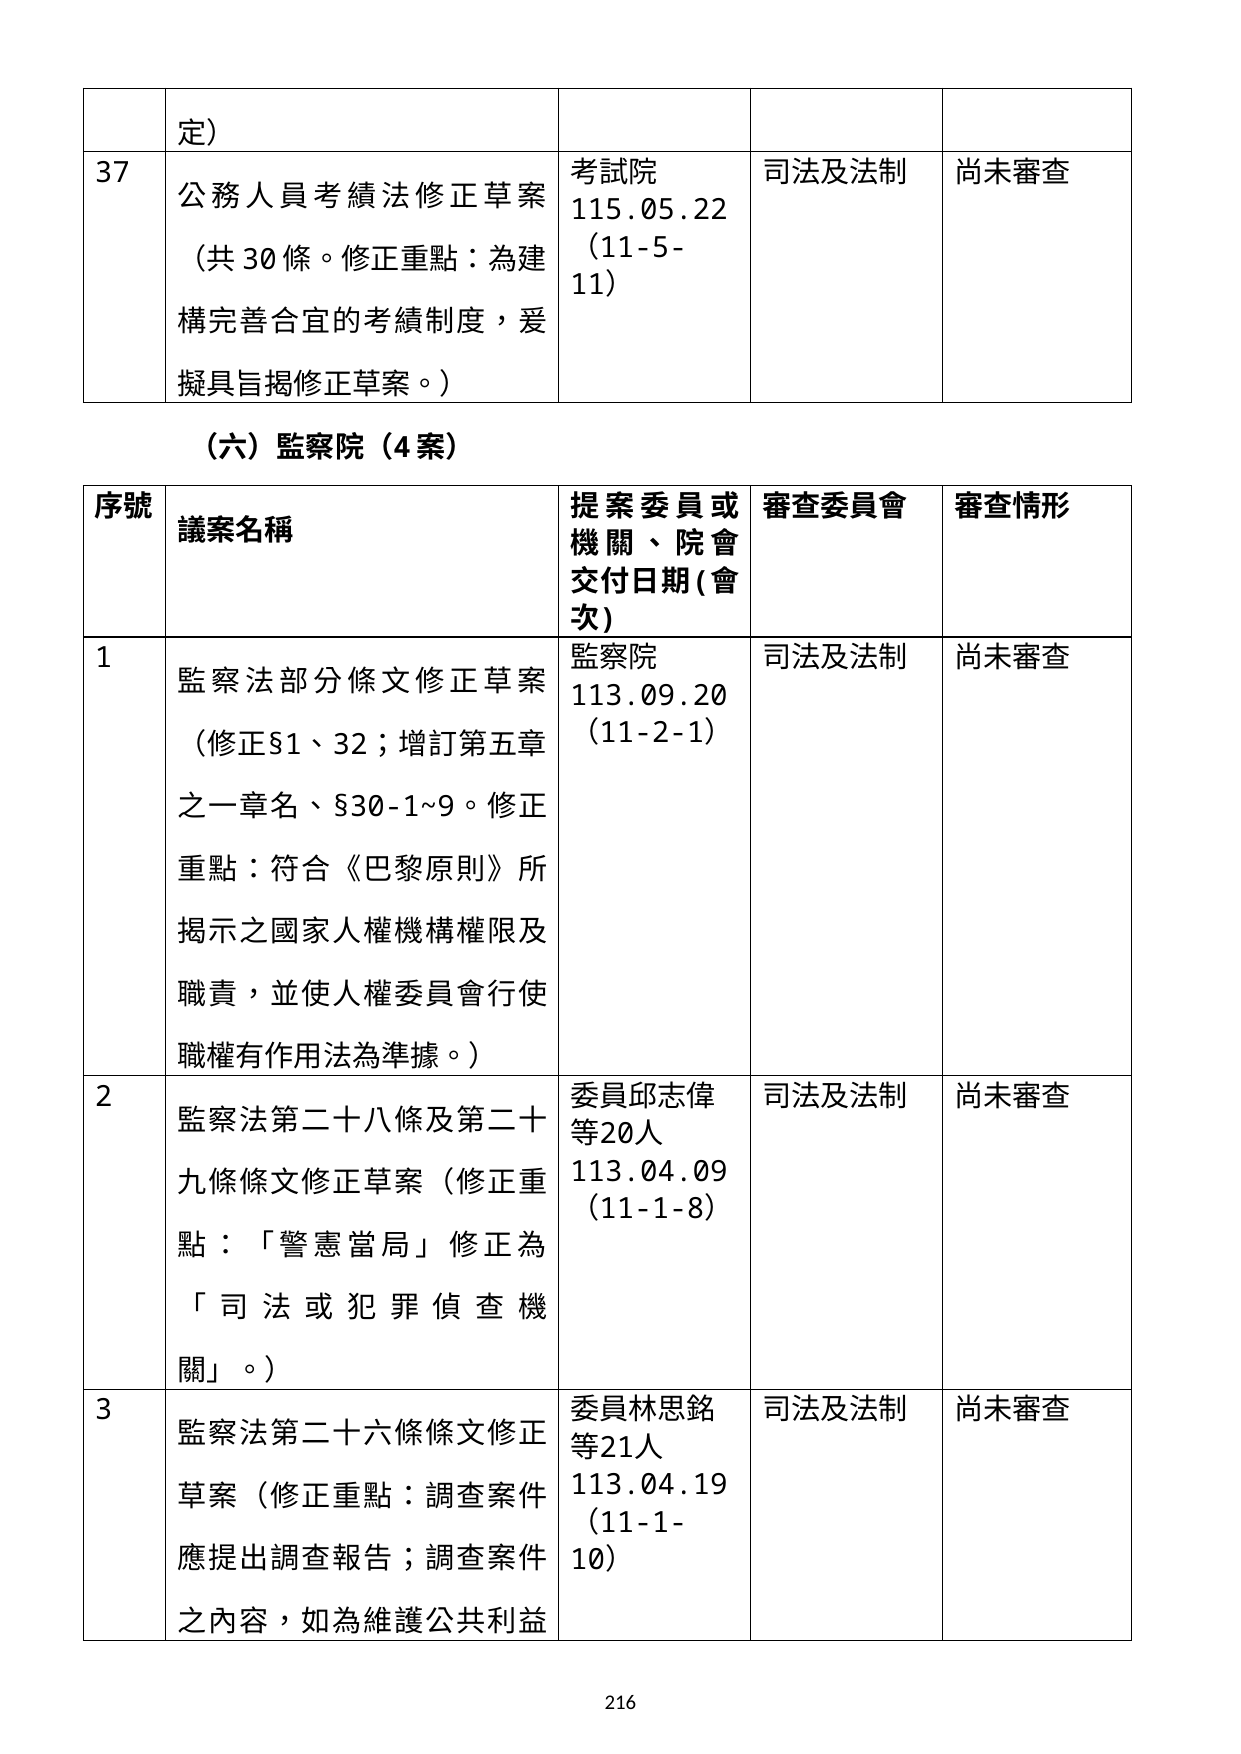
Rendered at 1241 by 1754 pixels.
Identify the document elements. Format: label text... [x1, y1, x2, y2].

table_cell 司法及法制 [751, 638, 942, 1075]
table_cell 考試院 115.05.22 （11-5-11） [559, 152, 750, 402]
table_cell 監察院 113.09.20 （11-2-1） [559, 638, 750, 1075]
table_header 提案委員或機關、院會交付日期(會次) [559, 486, 750, 636]
table_cell 尚未審查 [943, 1076, 1131, 1388]
table_cell [943, 89, 1131, 151]
table_cell 37 [84, 152, 165, 402]
table_cell 委員邱志偉 等20人 113.04.09 （11-1-8） [559, 1076, 750, 1388]
table_cell 司法及法制 [751, 152, 942, 402]
table_cell 司法及法制 [751, 1390, 942, 1639]
subtitle （六）監察院（4案） [75, 423, 1165, 466]
table_cell [751, 89, 942, 151]
table_cell 公務人員考績法修正草案（共30條。修正重點：為建構完善合宜的考績制度，爰擬具旨揭修正草案。） [166, 152, 558, 402]
table_cell 定） [166, 89, 558, 151]
table_cell 1 [84, 638, 165, 1075]
table_cell 2 [84, 1076, 165, 1388]
table_cell [84, 89, 165, 151]
table_cell 監察法部分條文修正草案（修正§1、32；增訂第五章之一章名、§30-1~9。修正重點：符合《巴黎原則》所揭示之國家人權機構權限及職責，並使人權委員會行使職權有作用法為準據。） [166, 638, 558, 1075]
table_header 審查委員會 [751, 486, 942, 636]
table_cell 司法及法制 [751, 1076, 942, 1388]
table_header 序號 [84, 486, 165, 636]
table_cell 監察法第二十六條條文修正草案（修正重點：調查案件應提出調查報告；調查案件之內容，如為維護公共利益 [166, 1390, 558, 1639]
table_cell 委員林思銘 等21人 113.04.19 （11-1-10） [559, 1390, 750, 1639]
table_header 審查情形 [943, 486, 1131, 636]
table_cell 3 [84, 1390, 165, 1639]
table_cell 尚未審查 [943, 1390, 1131, 1639]
table_cell 監察法第二十八條及第二十九條條文修正草案（修正重點：「警憲當局」修正為「司法或犯罪偵查機關」。） [166, 1076, 558, 1388]
table_cell 尚未審查 [943, 152, 1131, 402]
table_cell 尚未審查 [943, 638, 1131, 1075]
table_header 議案名稱 [166, 486, 558, 636]
table_cell [559, 89, 750, 151]
